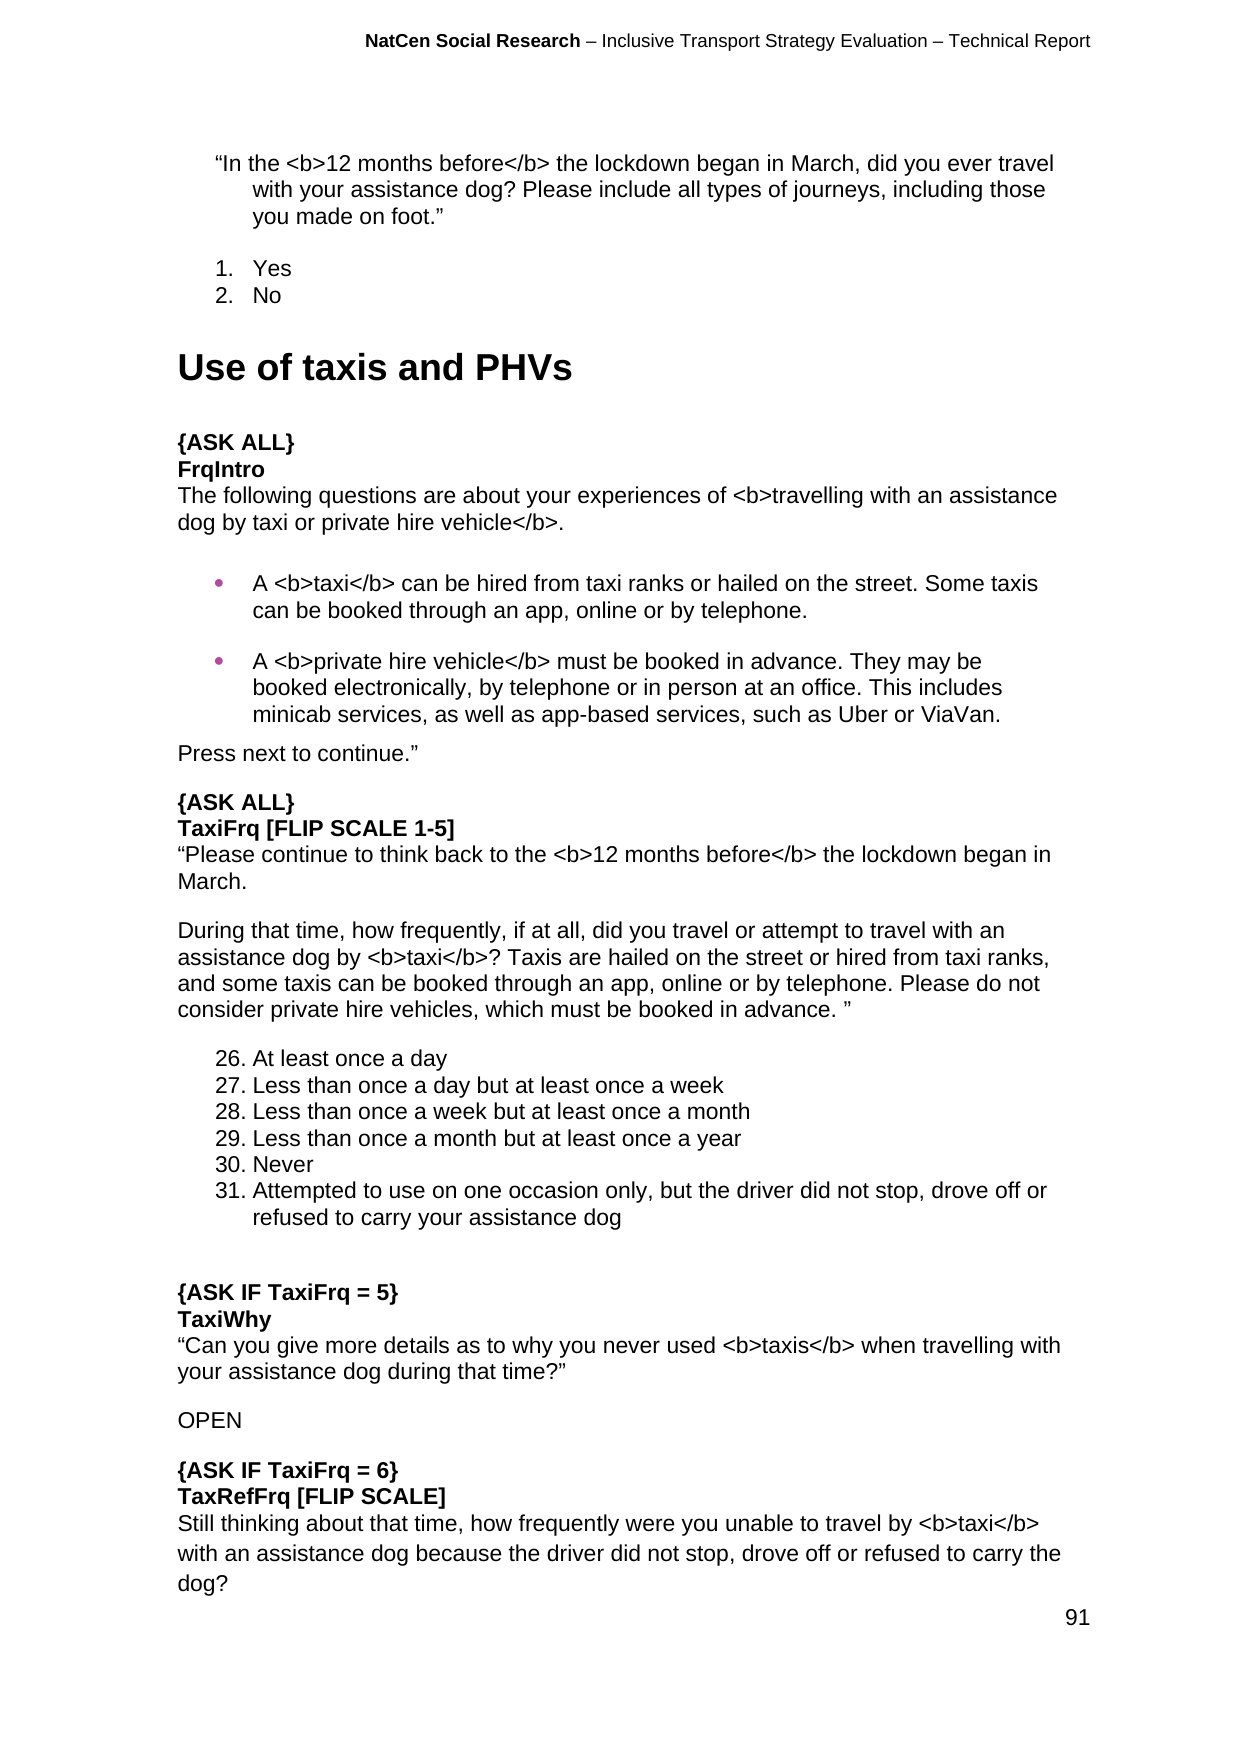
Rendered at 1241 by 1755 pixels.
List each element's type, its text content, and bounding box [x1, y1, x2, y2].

subtitle {ASK ALL} [177, 789, 1063, 815]
text “Please continue to think back to the <b>12 months before</b> the lockdown began in March. [177, 841, 1063, 894]
subtitle {ASK IF TaxiFrq = 6} [177, 1457, 1063, 1483]
list Yes [215, 255, 1063, 282]
list A <b>taxi</b> can be hired from taxi ranks or hailed on the street. Some taxis can be booked through an app, online or by telephone. [215, 570, 1063, 623]
subtitle FrqIntro [177, 456, 1063, 482]
subtitle TaxiWhy [177, 1306, 1063, 1332]
text “Can you give more details as to why you never used <b>taxis</b> when travelling with your assistance dog during that time?” [177, 1332, 1063, 1384]
subtitle TaxiFrq [FLIP SCALE 1-5] [177, 815, 1063, 841]
subtitle TaxRefFrq [FLIP SCALE] [177, 1483, 1063, 1509]
list Attempted to use on one occasion only, but the driver did not stop, drove off or refused to carry your assistance dog [215, 1177, 1063, 1230]
list At least once a day [215, 1045, 1063, 1072]
text Still thinking about that time, how frequently were you unable to travel by <b>taxi</b> with an assistance dog because the driver did not stop, drove off or refused to carry the dog? [177, 1509, 1063, 1596]
list “In the <b>12 months before</b> the lockdown began in March, did you ever travel with your assistance dog? Please include all types of journeys, including those you made on foot.” [215, 150, 1063, 229]
subtitle {ASK IF TaxiFrq = 5} [177, 1279, 1063, 1306]
text OPEN [177, 1407, 1063, 1434]
list A <b>private hire vehicle</b> must be booked in advance. They may be booked electronically, by telephone or in person at an office. This includes minicab services, as well as app-based services, such as Uber or ViaVan. [215, 648, 1063, 727]
text The following questions are about your experiences of <b>travelling with an assistance dog by taxi or private hire vehicle</b>. [177, 482, 1063, 535]
list Never [215, 1151, 1063, 1177]
subtitle Use of taxis and PHVs [177, 346, 1063, 389]
list No [215, 282, 1063, 308]
text During that time, how frequently, if at all, did you travel or attempt to travel with an assistance dog by <b>taxi</b>? Taxis are hailed on the street or hired from taxi ranks, and some taxis can be booked through an app, online or by telephone. Please do not consider private hire vehicles, which must be booked in advance. ” [177, 917, 1063, 1022]
subtitle {ASK ALL} [177, 429, 1063, 456]
list Less than once a month but at least once a year [215, 1124, 1063, 1151]
list Less than once a week but at least once a month [215, 1098, 1063, 1124]
text Press next to continue.” [177, 739, 1063, 766]
list Less than once a day but at least once a week [215, 1072, 1063, 1098]
